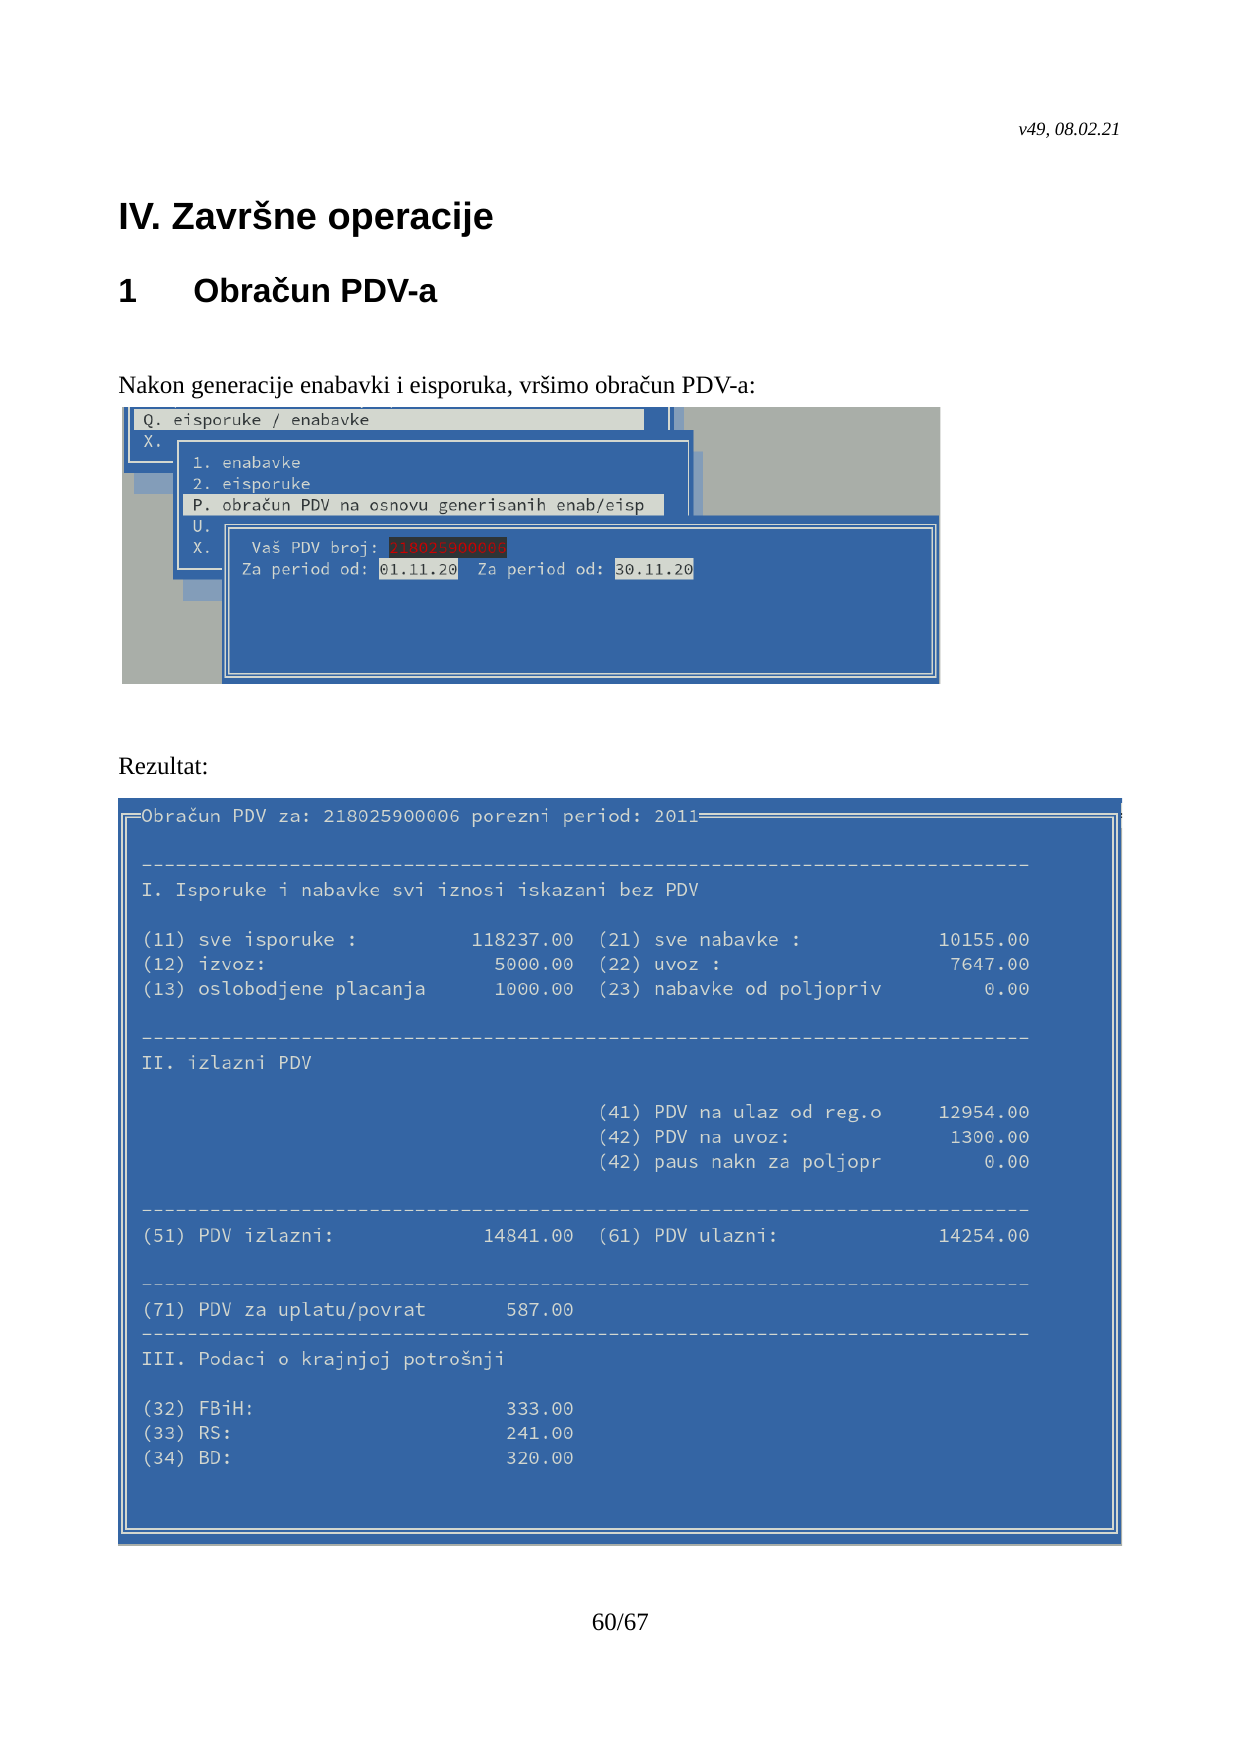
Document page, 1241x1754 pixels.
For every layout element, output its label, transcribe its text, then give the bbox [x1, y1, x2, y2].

picture [122, 407, 941, 684]
picture [118, 798, 1123, 1546]
subtitle IV. Završne operacije [118, 194, 1122, 238]
subtitle Rezultat: [118, 751, 1122, 779]
subtitle Obračun PDV-a [118, 271, 1122, 310]
subtitle Nakon generacije enabavki i eisporuka, vršimo obračun PDV-a: [118, 370, 1122, 399]
